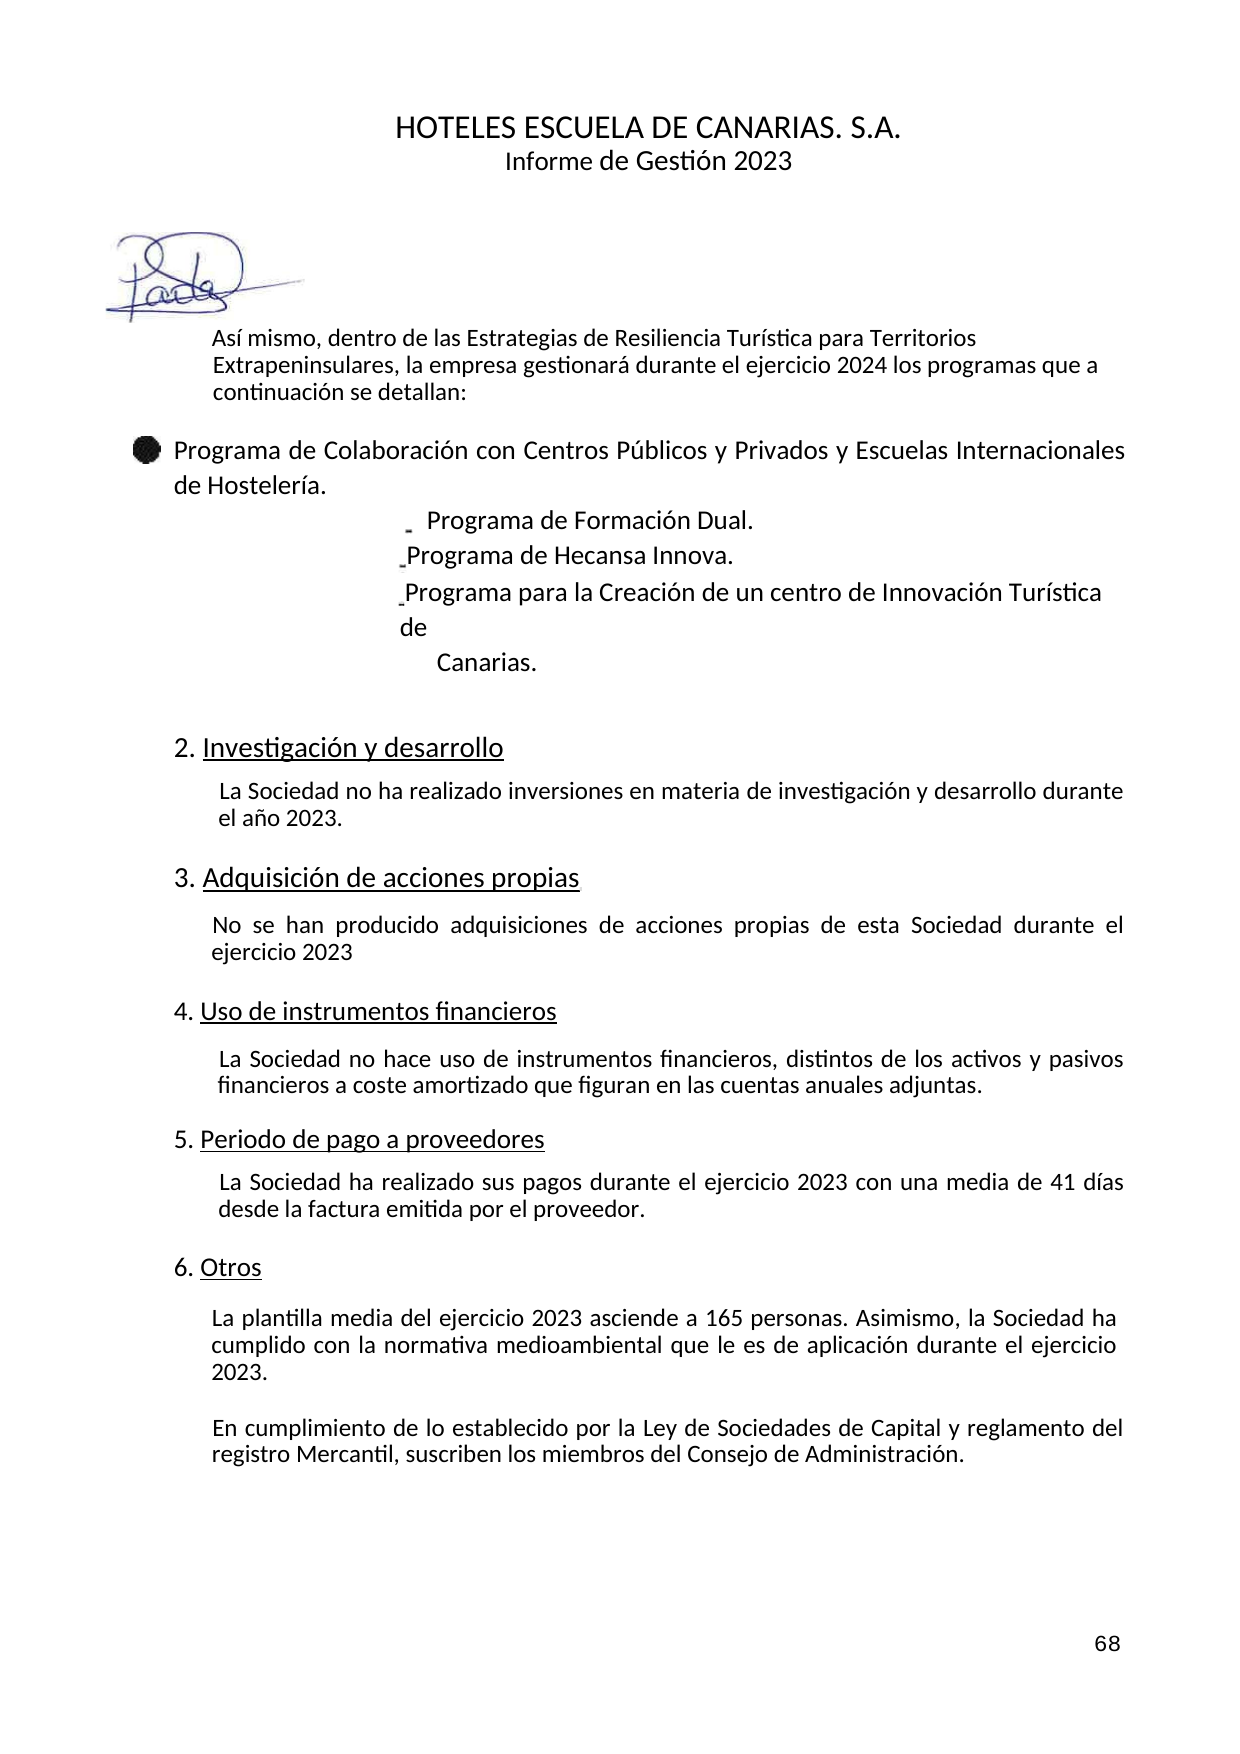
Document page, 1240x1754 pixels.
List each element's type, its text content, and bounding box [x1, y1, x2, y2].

text La Sociedad no ha realizado inversiones en materia de investigación y desarrollo durante el año 2023. [218, 777, 1125, 832]
text No se han producido adquisiciones de acciones propias de esta Sociedad durante el ejercicio 2023 [211, 912, 1125, 967]
text La plantilla media del ejercicio 2023 asciende a 165 personas. Asimismo, la Sociedad ha cumplido con la normativa medioambiental que le es de aplicación durante el ejercicio 2023. [211, 1304, 1118, 1387]
text Programa de Hecansa Innova. [398, 538, 1126, 573]
subtitle 3. Adquisición de acciones propias [173, 859, 1126, 895]
text La Sociedad ha realizado sus pagos durante el ejercicio 2023 con una media de 41 días desde la factura emitida por el proveedor. [218, 1168, 1125, 1223]
text Canarias. [437, 645, 1126, 678]
text Programa para la Creación de un centro de Innovación Turística de [398, 575, 1126, 643]
list Programa de Colaboración con Centros Públicos y Privados y Escuelas Internacionales de Hostelería. [132, 433, 1126, 501]
text En cumplimiento de lo establecido por la Ley de Sociedades de Capital y reglamento del registro Mercantil, suscriben los miembros del Consejo de Administración. [212, 1414, 1125, 1469]
text Programa de Formación Dual. [173, 503, 1126, 536]
subtitle 5. Periodo de pago a proveedores [173, 1122, 1126, 1156]
text La Sociedad no hace uso de instrumentos financieros, distintos de los activos y pasivos financieros a coste amortizado que figuran en las cuentas anuales adjuntas. [217, 1045, 1125, 1100]
text Así mismo, dentro de las Estrategias de Resiliencia Turística para Territorios Extrapeninsulares, la empresa gestionará durante el ejercicio 2024 los programas que a continuación se detallan: [212, 325, 1126, 407]
subtitle 6. Otros [173, 1250, 1126, 1283]
subtitle 2. Investigación y desarrollo [173, 729, 1126, 765]
subtitle 4. Uso de instrumentos financieros [173, 994, 1126, 1027]
